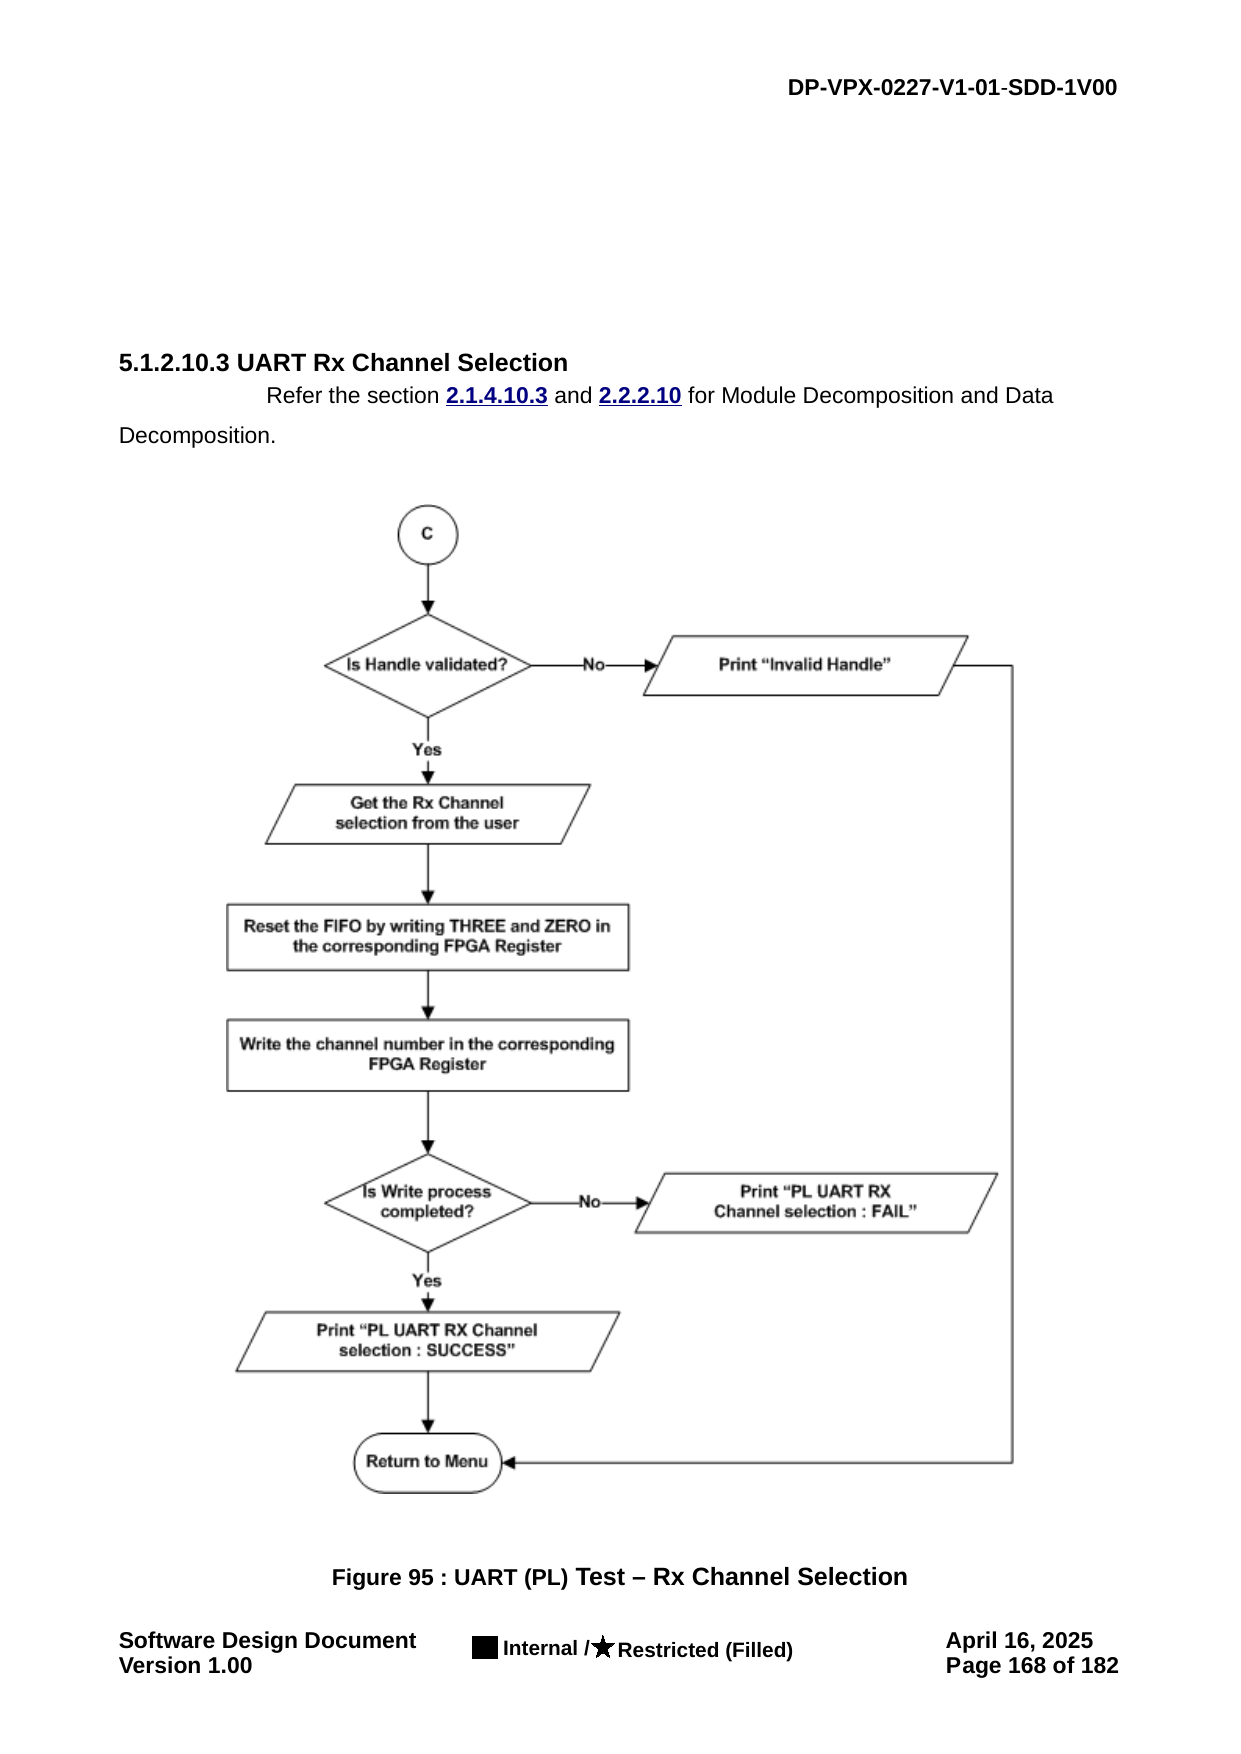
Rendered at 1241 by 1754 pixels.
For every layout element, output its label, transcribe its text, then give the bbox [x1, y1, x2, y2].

subtitle UART Rx Channel Selection [118, 347, 1122, 376]
picture [226, 504, 1014, 1494]
text Figure 95 : UART (PL) Test – Rx Channel Selection [118, 1566, 1122, 1591]
text Refer the section 2.1.4.10.3 and 2.2.2.10 for Module Decomposition and Data Decomposition. [118, 382, 1122, 448]
